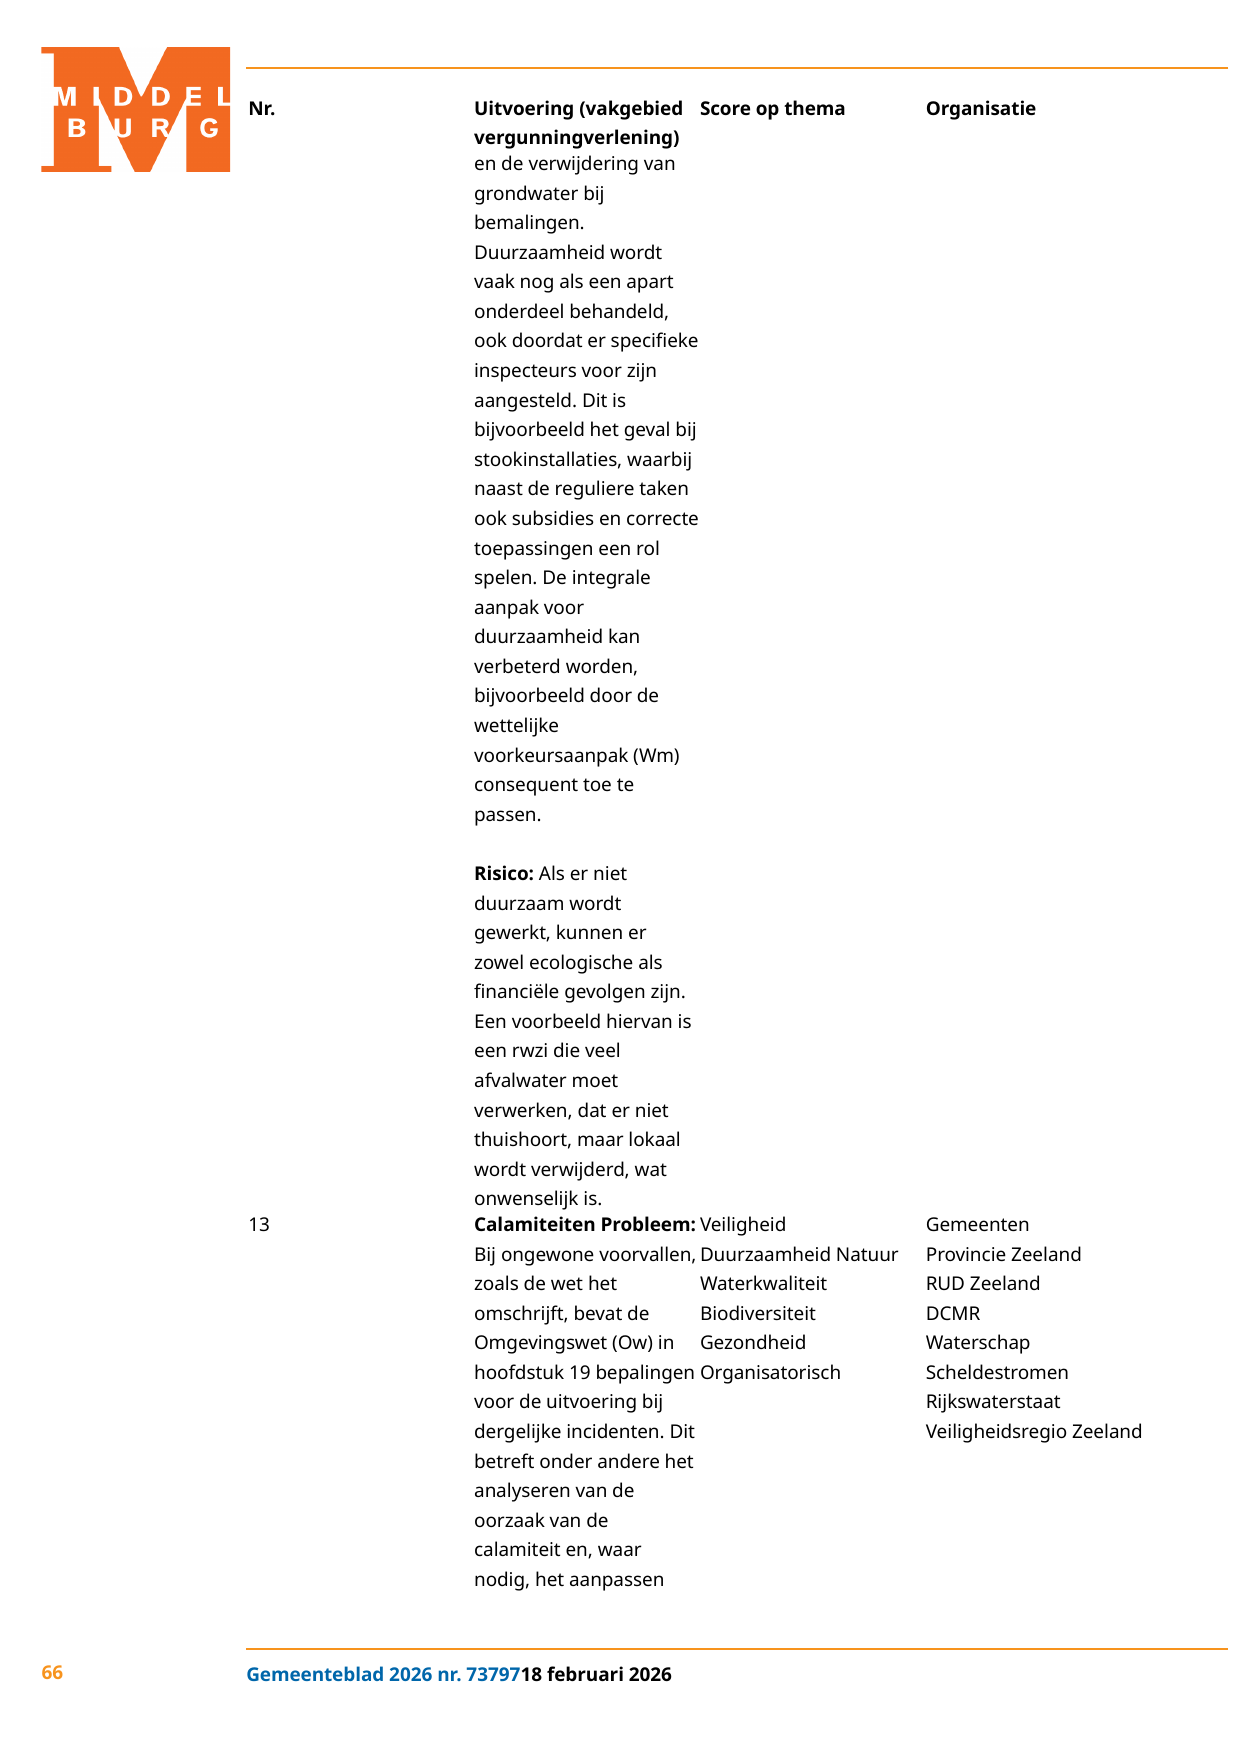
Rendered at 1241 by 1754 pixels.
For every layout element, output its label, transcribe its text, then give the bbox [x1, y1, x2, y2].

picture [41, 47, 231, 172]
table_header Uitvoering (vakgebied vergunningverlening) [474, 95, 700, 150]
table_cell [926, 150, 1152, 1211]
table_cell Calamiteiten Probleem: Bij ongewone voorvallen, zoals de wet het omschrijft, bevat de Omgevingswet (Ow) in hoofdstuk 19 bepalingen voor de uitvoering bij dergelijke incidenten. Dit betreft onder andere het analyseren van de oorzaak van de calamiteit en, waar nodig, het aanpassen [474, 1211, 700, 1592]
table_cell en de verwijdering van grondwater bij bemalingen. Duurzaamheid wordt vaak nog als een apart onderdeel behandeld, ook doordat er specifieke inspecteurs voor zijn aangesteld. Dit is bijvoorbeeld het geval bij stookinstallaties, waarbij naast de reguliere taken ook subsidies en correcte toepassingen een rol spelen. De integrale aanpak voor duurzaamheid kan verbeterd worden, bijvoorbeeld door de wettelijke voorkeursaanpak (Wm) consequent toe te passen. Risico: Als er niet duurzaam wordt gewerkt, kunnen er zowel ecologische als financiële gevolgen zijn. Een voorbeeld hiervan is een rwzi die veel afvalwater moet verwerken, dat er niet thuishoort, maar lokaal wordt verwijderd, wat onwenselijk is. [474, 150, 700, 1211]
table_header Organisatie [926, 95, 1152, 150]
table_cell Gemeenten Provincie Zeeland RUD Zeeland DCMR Waterschap Scheldestromen Rijkswaterstaat Veiligheidsregio Zeeland [926, 1211, 1152, 1592]
table_header Score op thema [700, 95, 926, 150]
table_cell Veiligheid Duurzaamheid Natuur Waterkwaliteit Biodiversiteit Gezondheid Organisatorisch [700, 1211, 926, 1592]
table_cell [700, 150, 926, 1211]
table_header Nr. [248, 95, 474, 150]
table_cell [248, 150, 474, 1211]
table_cell 13 [248, 1211, 474, 1592]
